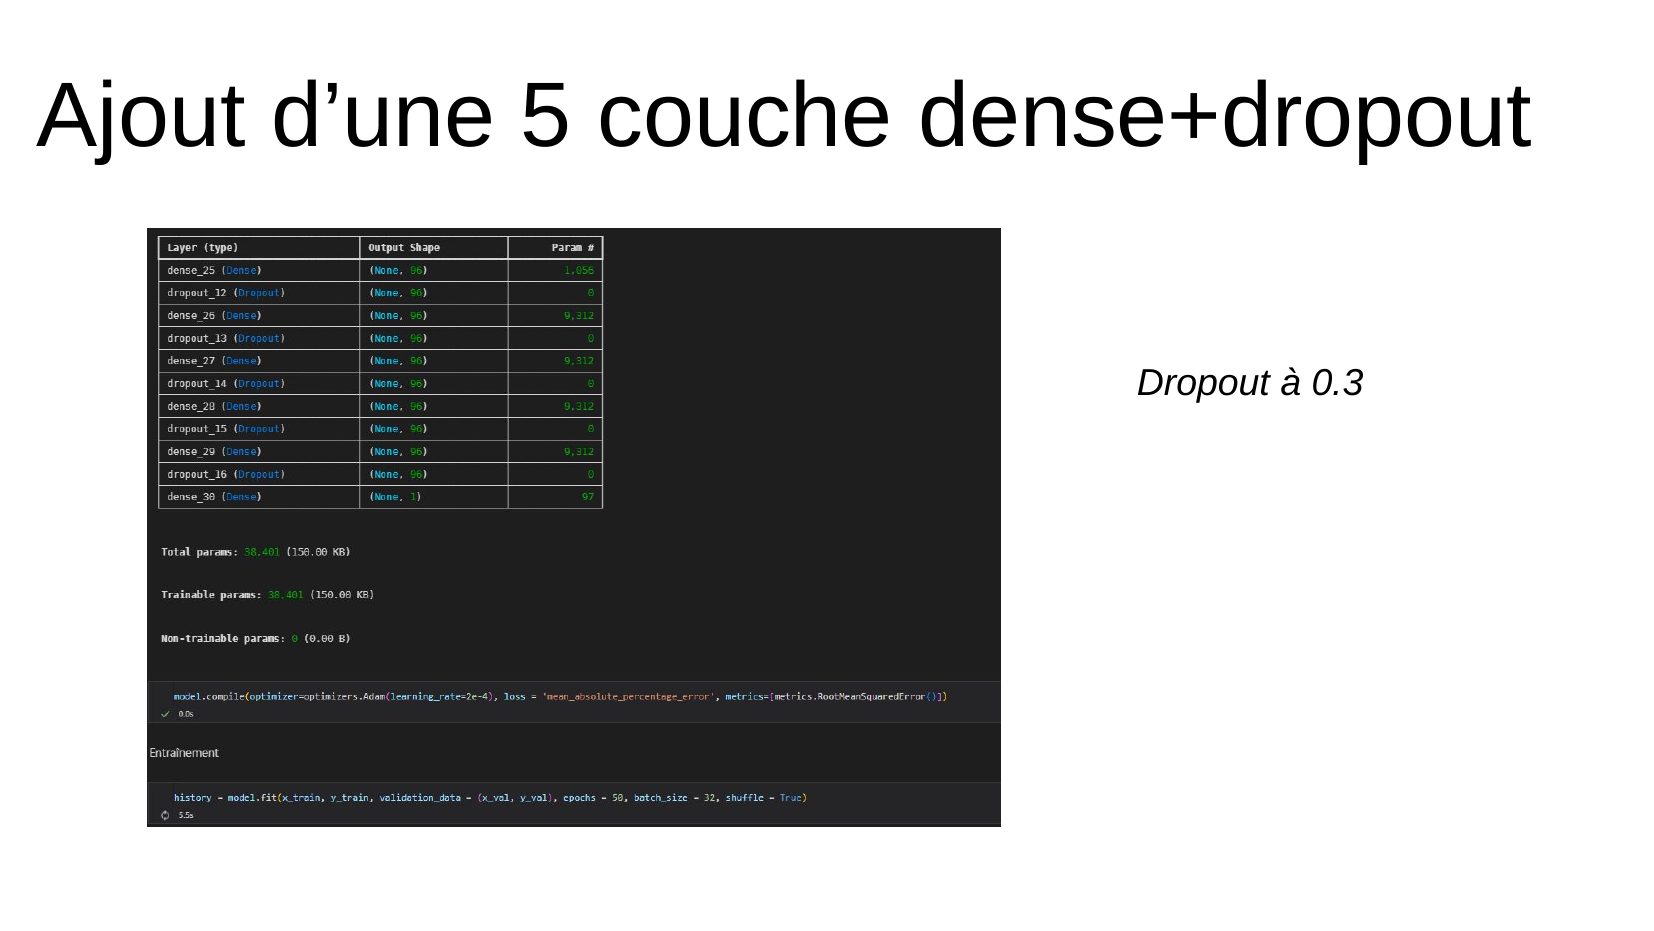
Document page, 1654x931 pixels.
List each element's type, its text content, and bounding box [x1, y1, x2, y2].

title Ajout d’une 5 couche dense+dropout [0, 12, 1571, 218]
picture [147, 228, 1001, 827]
text_box Dropout à 0.3 [1122, 354, 1418, 412]
